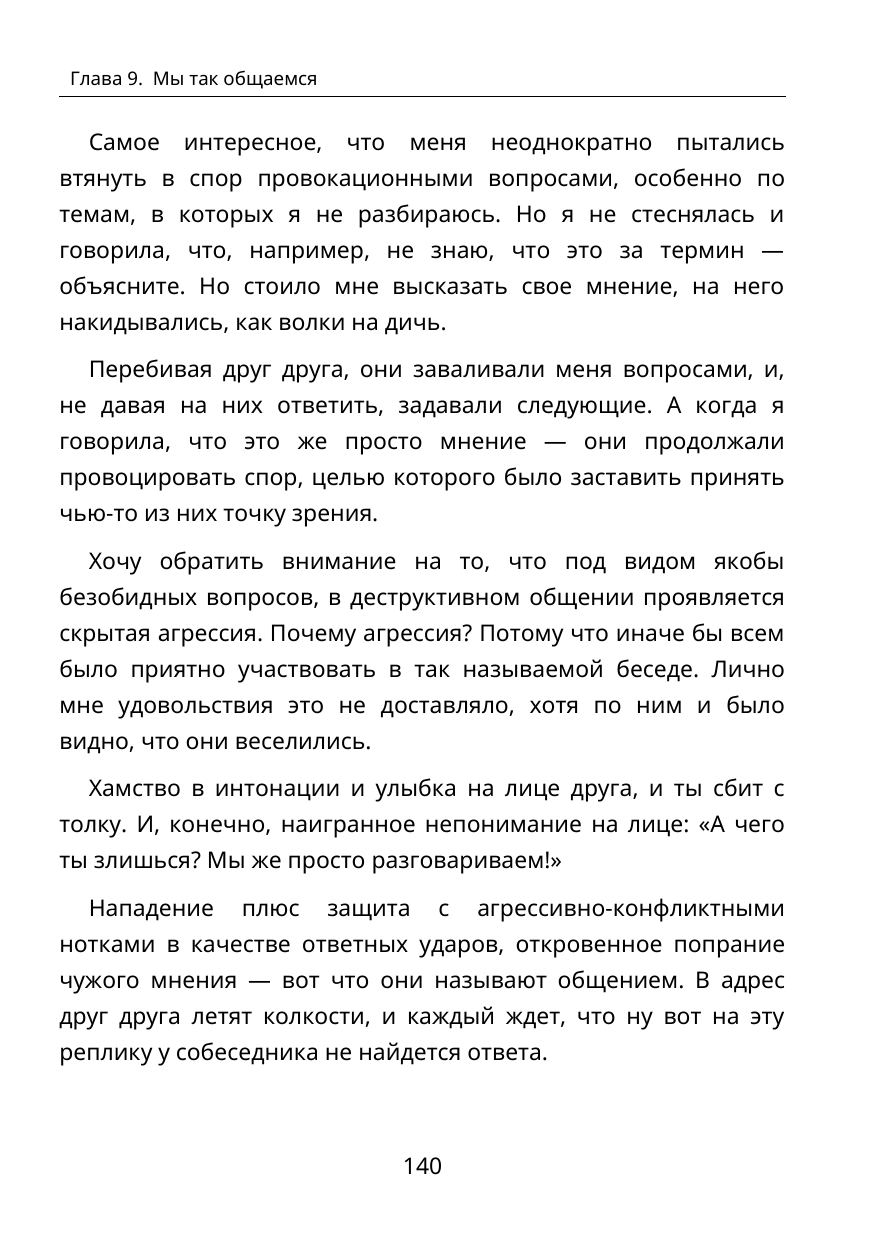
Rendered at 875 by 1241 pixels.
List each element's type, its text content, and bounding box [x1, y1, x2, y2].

text Хочу обратить внимание на то, что под видом якобы безобидных вопросов, в деструктивном общении проявляется скрытая агрессия. Почему агрессия? Потому что иначе бы всем было приятно участвовать в так называемой беседе. Лично мне удовольствия это не доставляло, хотя по ним и было видно, что они веселились. [59, 545, 786, 756]
text Перебивая друг друга, они заваливали меня вопросами, и, не давая на них ответить, задавали следующие. А когда я говорила, что это же просто мнение — они продолжали провоцировать спор, целью которого было заставить принять чью-то из них точку зрения. [59, 353, 786, 528]
text Хамство в интонации и улыбка на лице друга, и ты сбит с толку. И, конечно, наигранное непонимание на лице: «А чего ты злишься? Мы же просто разговариваем!» [59, 772, 786, 875]
text Нападение плюс защита с агрессивно-конфликтными нотками в качестве ответных ударов, откровенное попрание чужого мнения — вот что они называют общением. В адрес друг друга летят колкости, и каждый ждет, что ну вот на эту реплику у собеседника не найдется ответа. [59, 892, 786, 1067]
text Самое интересное, что меня неоднократно пытались втянуть в спор провокационными вопросами, особенно по темам, в которых я не разбираюсь. Но я не стеснялась и говорила, что, например, не знаю, что это за термин — объясните. Но стоило мне высказать свое мнение, на него накидывались, как волки на дичь. [59, 126, 786, 337]
